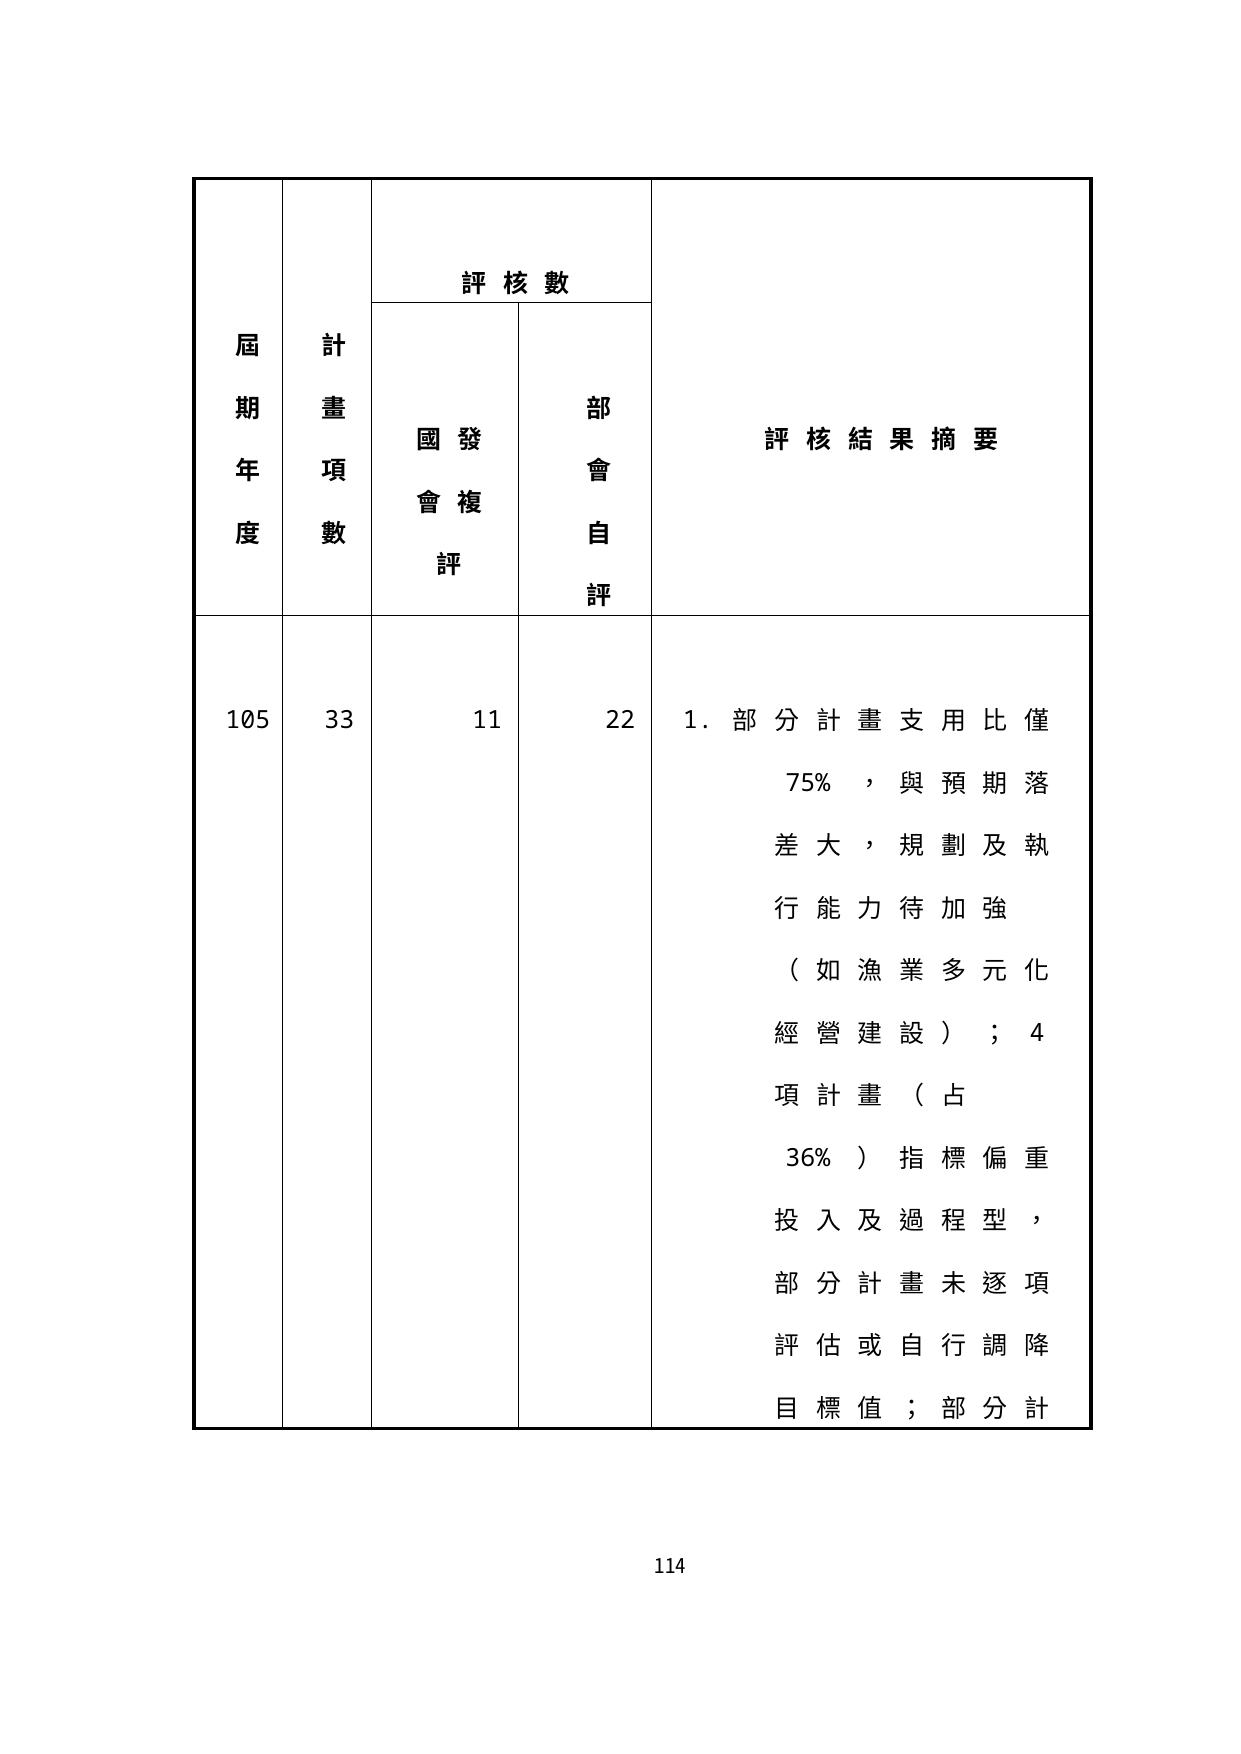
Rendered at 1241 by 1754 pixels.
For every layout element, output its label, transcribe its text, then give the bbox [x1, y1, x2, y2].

table_header 屆期 年度 [196, 180, 282, 615]
table_cell 國發會複評 [372, 303, 518, 615]
table_cell 部分計畫支用比僅75%，與預期落差大，規劃及執行能力待加強（如漁業多元化經營建設）；4項計畫（占36%）指標偏重投入及過程型，部分計畫未逐項評估或自行調降目標值；部分計 [652, 616, 1089, 1427]
table_header 評核結果摘要 [652, 180, 1089, 615]
table_cell 33 [283, 616, 371, 1427]
table_cell 105 [196, 616, 282, 1427]
table_header 評核數 [372, 180, 651, 302]
table_header 計畫 項數 [283, 180, 371, 615]
table_cell 11 [372, 616, 518, 1427]
table_cell 部會自評 [519, 303, 651, 615]
table_cell 22 [519, 616, 651, 1427]
